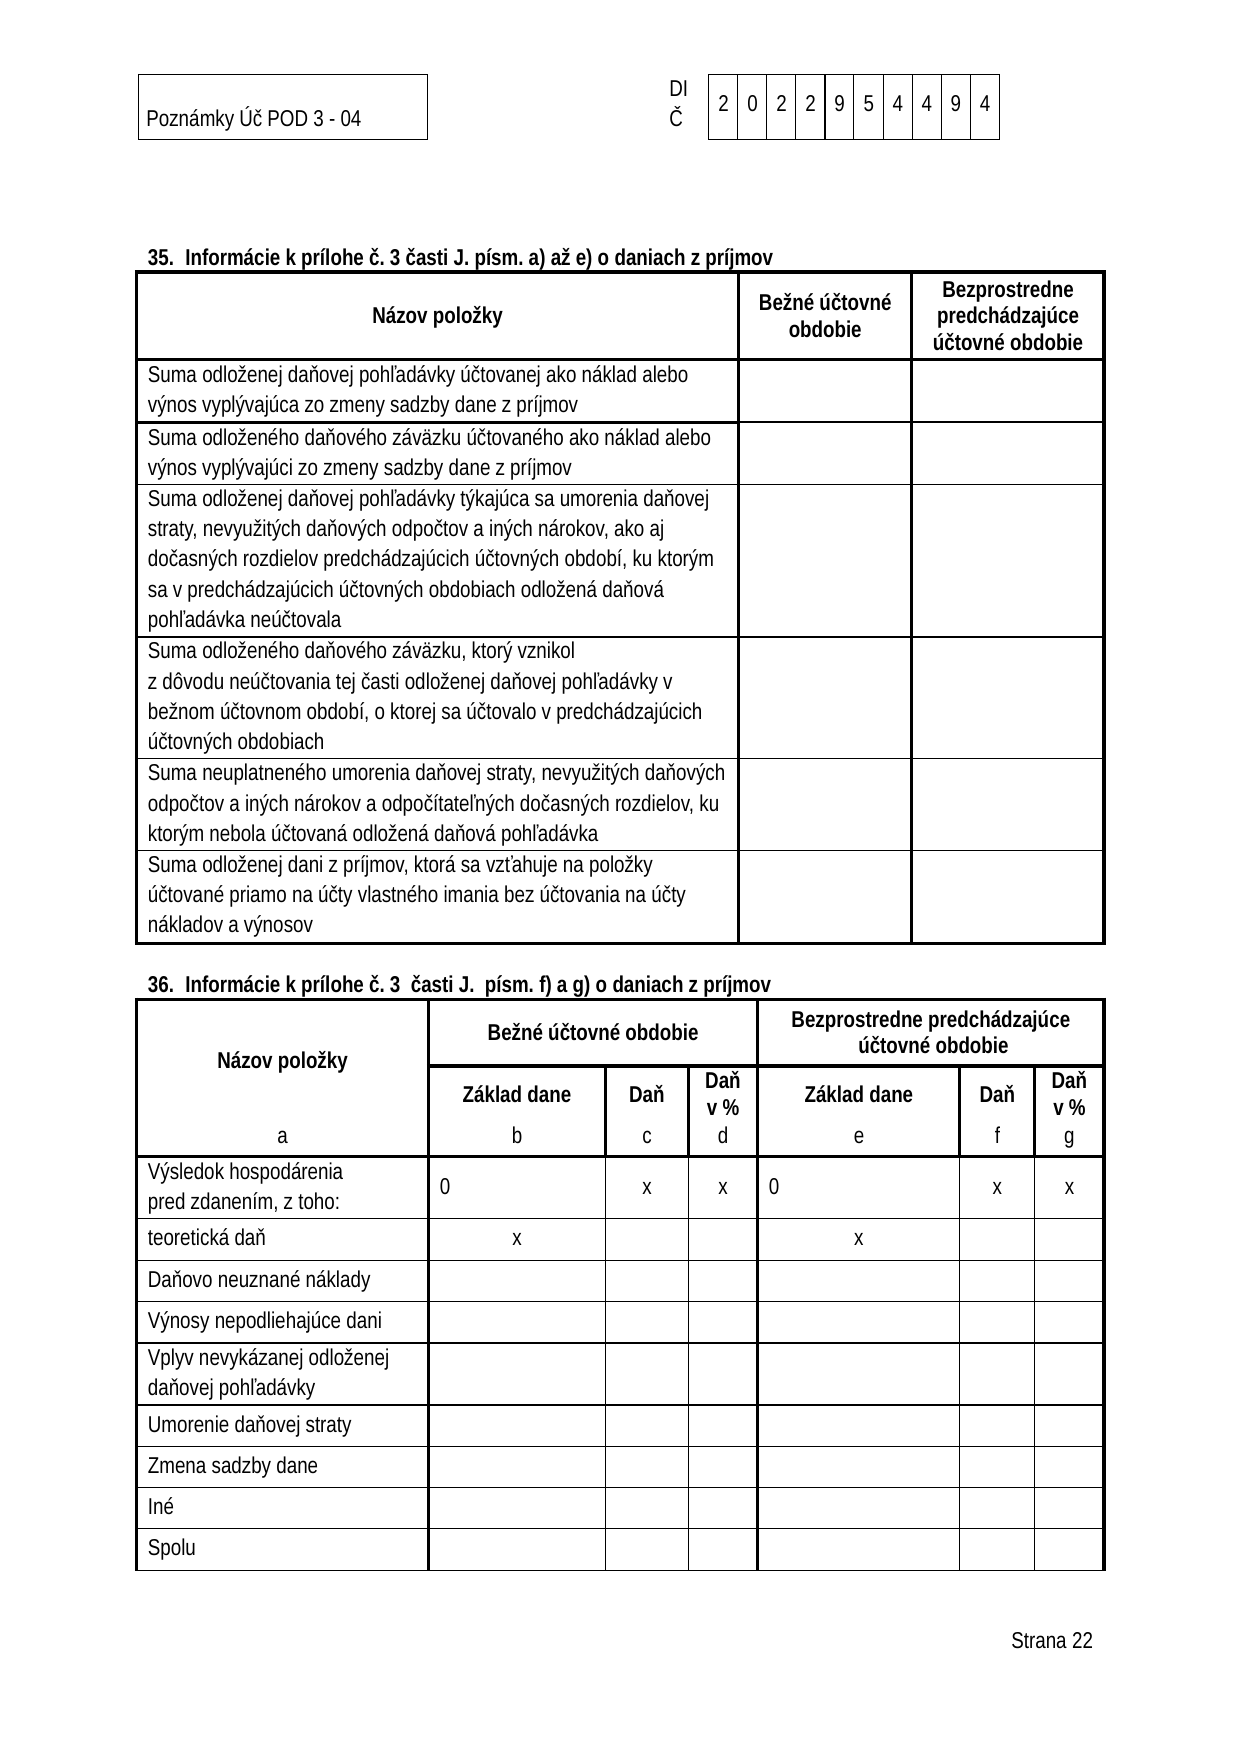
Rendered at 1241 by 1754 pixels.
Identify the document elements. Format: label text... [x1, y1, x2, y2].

table_cell [1035, 1302, 1102, 1342]
table_cell [740, 851, 910, 942]
table_header Bežné účtovné obdobie [740, 274, 910, 358]
table_cell c [607, 1120, 687, 1154]
table_cell [913, 638, 1102, 758]
table_cell [606, 1529, 688, 1569]
table_cell Výsledok hospodárenia pred zdanením, z toho: [138, 1158, 427, 1218]
table_cell [689, 1302, 756, 1342]
table_cell [913, 759, 1102, 850]
table_cell [740, 485, 910, 636]
table_cell [913, 361, 1102, 421]
table_cell Daň [607, 1068, 687, 1120]
table_cell [759, 1488, 959, 1528]
table_cell [759, 1302, 959, 1342]
table_cell a [138, 1120, 427, 1154]
table_cell [960, 1529, 1034, 1569]
table_cell [1035, 1529, 1102, 1569]
table_cell [1035, 1447, 1102, 1487]
table_cell [1035, 1219, 1102, 1259]
table_cell [430, 1261, 605, 1301]
table_cell [960, 1261, 1034, 1301]
table_header Bežné účtovné obdobie [430, 1001, 756, 1064]
table_cell f [961, 1120, 1033, 1154]
table_cell [689, 1261, 756, 1301]
table_cell b [430, 1120, 604, 1154]
table_cell x [430, 1219, 605, 1259]
title Informácie k prílohe č. 3 časti J. písm. f) a g) o daniach z príjmov [148, 971, 1093, 997]
table_cell Suma odloženého daňového záväzku, ktorý vznikol z dôvodu neúčtovania tej časti odloženej daňovej pohľadávky v bežnom účtovnom období, o ktorej sa účtovalo v predchádzajúcich účtovných obdobiach [138, 638, 737, 758]
table_cell [960, 1219, 1034, 1259]
table_cell [430, 1406, 605, 1446]
table_cell x [1035, 1158, 1102, 1218]
table_cell x [689, 1158, 756, 1218]
table_cell Suma odloženej daňovej pohľadávky týkajúca sa umorenia daňovej straty, nevyužitých daňových odpočtov a iných nárokov, ako aj dočasných rozdielov predchádzajúcich účtovných období, ku ktorým sa v predchádzajúcich účtovných obdobiach odložená daňová pohľadávka neúčtovala [138, 485, 737, 636]
table_cell Suma odloženej dani z príjmov, ktorá sa vzťahuje na položky účtované priamo na účty vlastného imania bez účtovania na účty nákladov a výnosov [138, 851, 737, 942]
table_cell [1035, 1261, 1102, 1301]
table_cell [913, 485, 1102, 636]
table_cell Výnosy nepodliehajúce dani [138, 1302, 427, 1342]
table_cell [960, 1344, 1034, 1404]
table_cell Iné [138, 1488, 427, 1528]
table_cell Vplyv nevykázanej odloženej daňovej pohľadávky [138, 1344, 427, 1404]
table_cell Daňovo neuznané náklady [138, 1261, 427, 1301]
table_cell [689, 1219, 756, 1259]
table_cell [960, 1406, 1034, 1446]
table_cell [430, 1529, 605, 1569]
table_cell Základ dane [430, 1068, 604, 1120]
table_cell [740, 423, 910, 484]
table_header Bezprostredne predchádzajúce účtovné obdobie [759, 1001, 1102, 1064]
table_cell Daň v % [1036, 1068, 1102, 1120]
table_header Názov položky [138, 274, 737, 358]
table_cell [689, 1447, 756, 1487]
table_cell 0 [430, 1158, 605, 1218]
table_cell [689, 1529, 756, 1569]
table_cell x [606, 1158, 688, 1218]
table_cell [430, 1488, 605, 1528]
table_cell x [960, 1158, 1034, 1218]
table_cell [759, 1406, 959, 1446]
table_cell [430, 1344, 605, 1404]
table_cell x [759, 1219, 959, 1259]
table_cell Suma odloženého daňového záväzku účtovaného ako náklad alebo výnos vyplývajúci zo zmeny sadzby dane z príjmov [138, 424, 737, 484]
table_cell Suma odloženej daňovej pohľadávky účtovanej ako náklad alebo výnos vyplývajúca zo zmeny sadzby dane z príjmov [138, 361, 737, 421]
table_header Bezprostredne predchádzajúce účtovné obdobie [913, 274, 1102, 358]
table_header Názov položky [138, 1001, 427, 1120]
table_cell d [690, 1120, 756, 1154]
table_cell [913, 851, 1102, 942]
table_cell [606, 1261, 688, 1301]
table_cell Daň v % [690, 1068, 756, 1120]
table_cell Spolu [138, 1529, 427, 1569]
table_cell [1035, 1344, 1102, 1404]
table_cell [759, 1344, 959, 1404]
table_cell [689, 1344, 756, 1404]
table_cell 0 [759, 1158, 959, 1218]
table_cell teoretická daň [138, 1219, 427, 1259]
table_cell [759, 1261, 959, 1301]
table_cell [1035, 1406, 1102, 1446]
table_cell [960, 1447, 1034, 1487]
table_cell [606, 1447, 688, 1487]
table_cell [606, 1344, 688, 1404]
table_cell [759, 1447, 959, 1487]
table_cell Základ dane [759, 1068, 958, 1120]
table_cell [606, 1302, 688, 1342]
table_cell [740, 638, 910, 758]
table_cell [960, 1488, 1034, 1528]
table_cell [689, 1488, 756, 1528]
table_cell Zmena sadzby dane [138, 1447, 427, 1487]
table_cell Daň [961, 1068, 1033, 1120]
table_cell [430, 1302, 605, 1342]
table_cell g [1036, 1120, 1102, 1154]
title Informácie k prílohe č. 3 časti J. písm. a) až e) o daniach z príjmov [148, 244, 1093, 270]
table_cell [759, 1529, 959, 1569]
table_cell [606, 1219, 688, 1259]
table_cell e [759, 1120, 958, 1154]
table_cell [913, 423, 1102, 484]
table_cell [689, 1406, 756, 1446]
table_cell [740, 759, 910, 850]
table_cell [430, 1447, 605, 1487]
table_cell [606, 1488, 688, 1528]
table_cell Umorenie daňovej straty [138, 1406, 427, 1446]
table_cell [1035, 1488, 1102, 1528]
table_cell Suma neuplatneného umorenia daňovej straty, nevyužitých daňových odpočtov a iných nárokov a odpočítateľných dočasných rozdielov, ku ktorým nebola účtovaná odložená daňová pohľadávka [138, 759, 737, 850]
table_cell [960, 1302, 1034, 1342]
table_cell [740, 361, 910, 421]
table_cell [606, 1406, 688, 1446]
